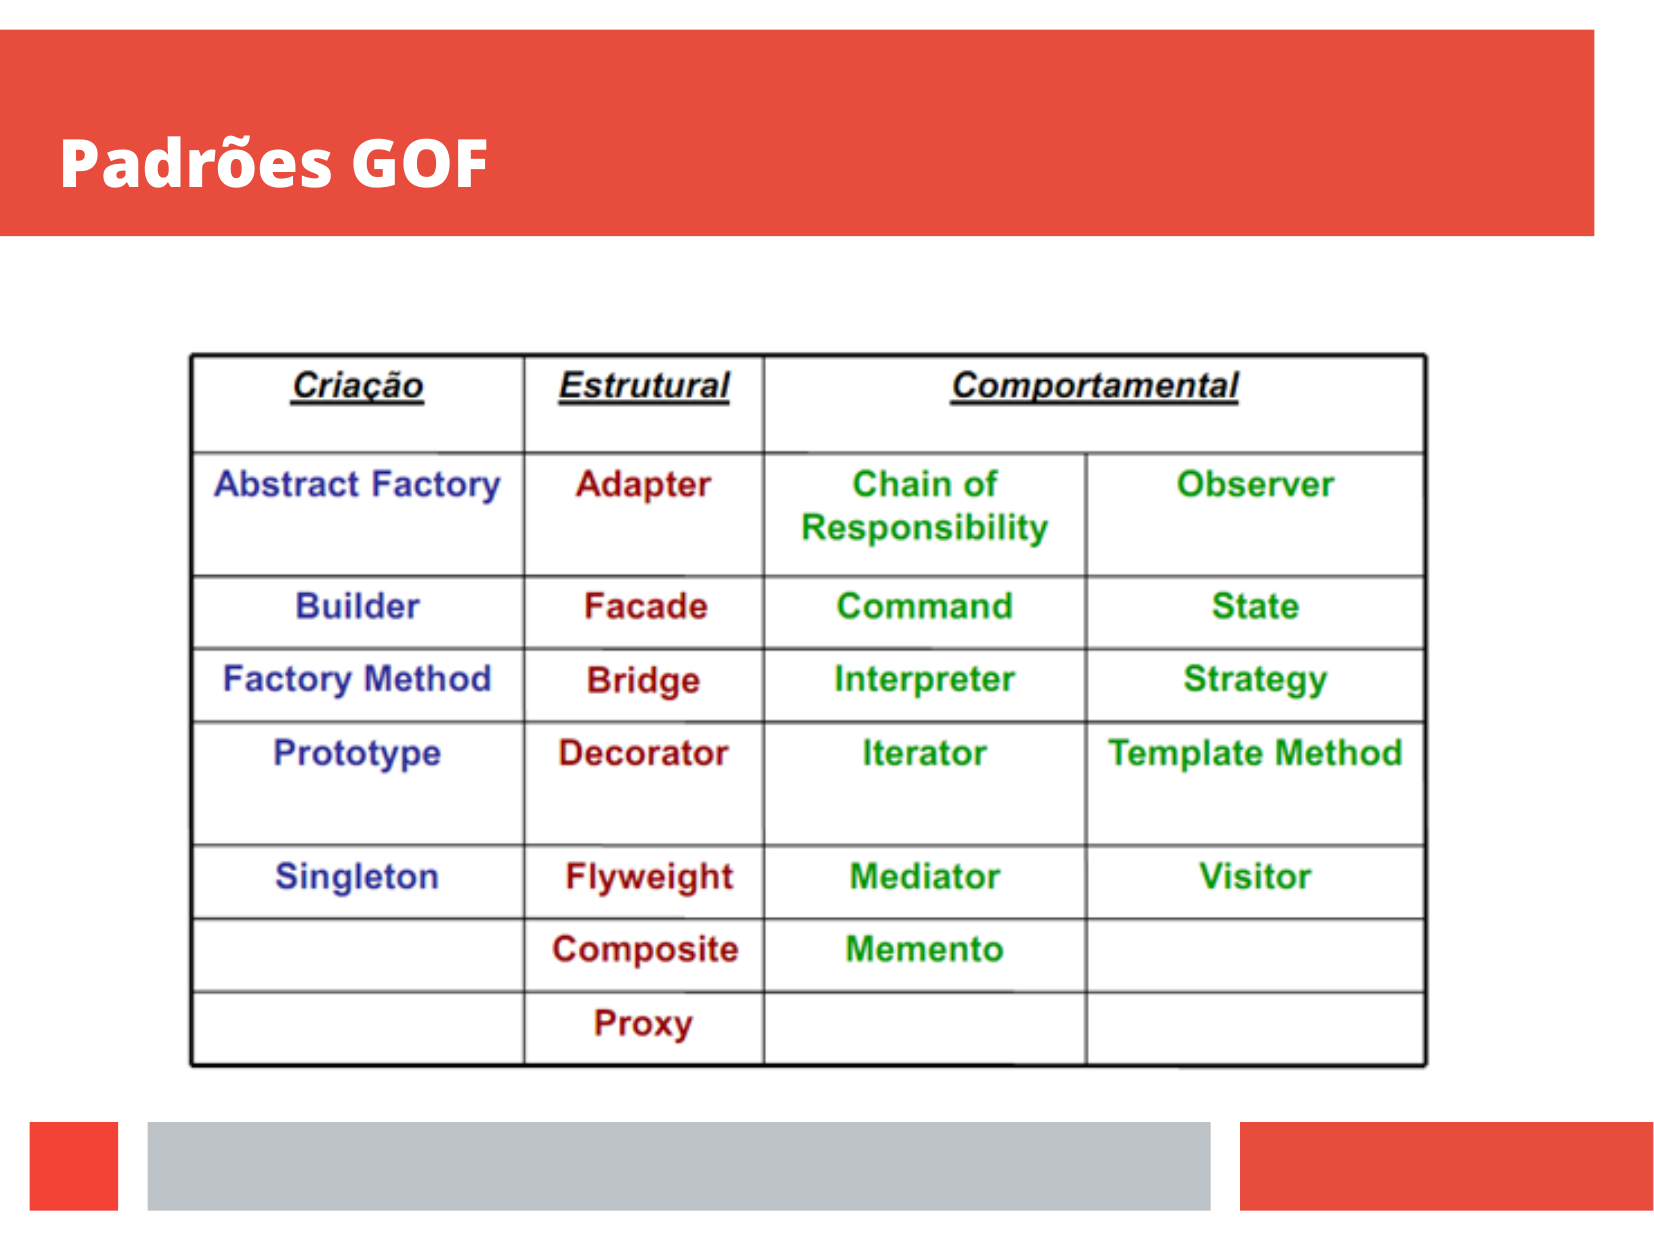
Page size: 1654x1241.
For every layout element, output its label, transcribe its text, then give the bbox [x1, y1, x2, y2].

picture [172, 324, 1452, 1093]
title Padrões GOF [59, 59, 1595, 207]
